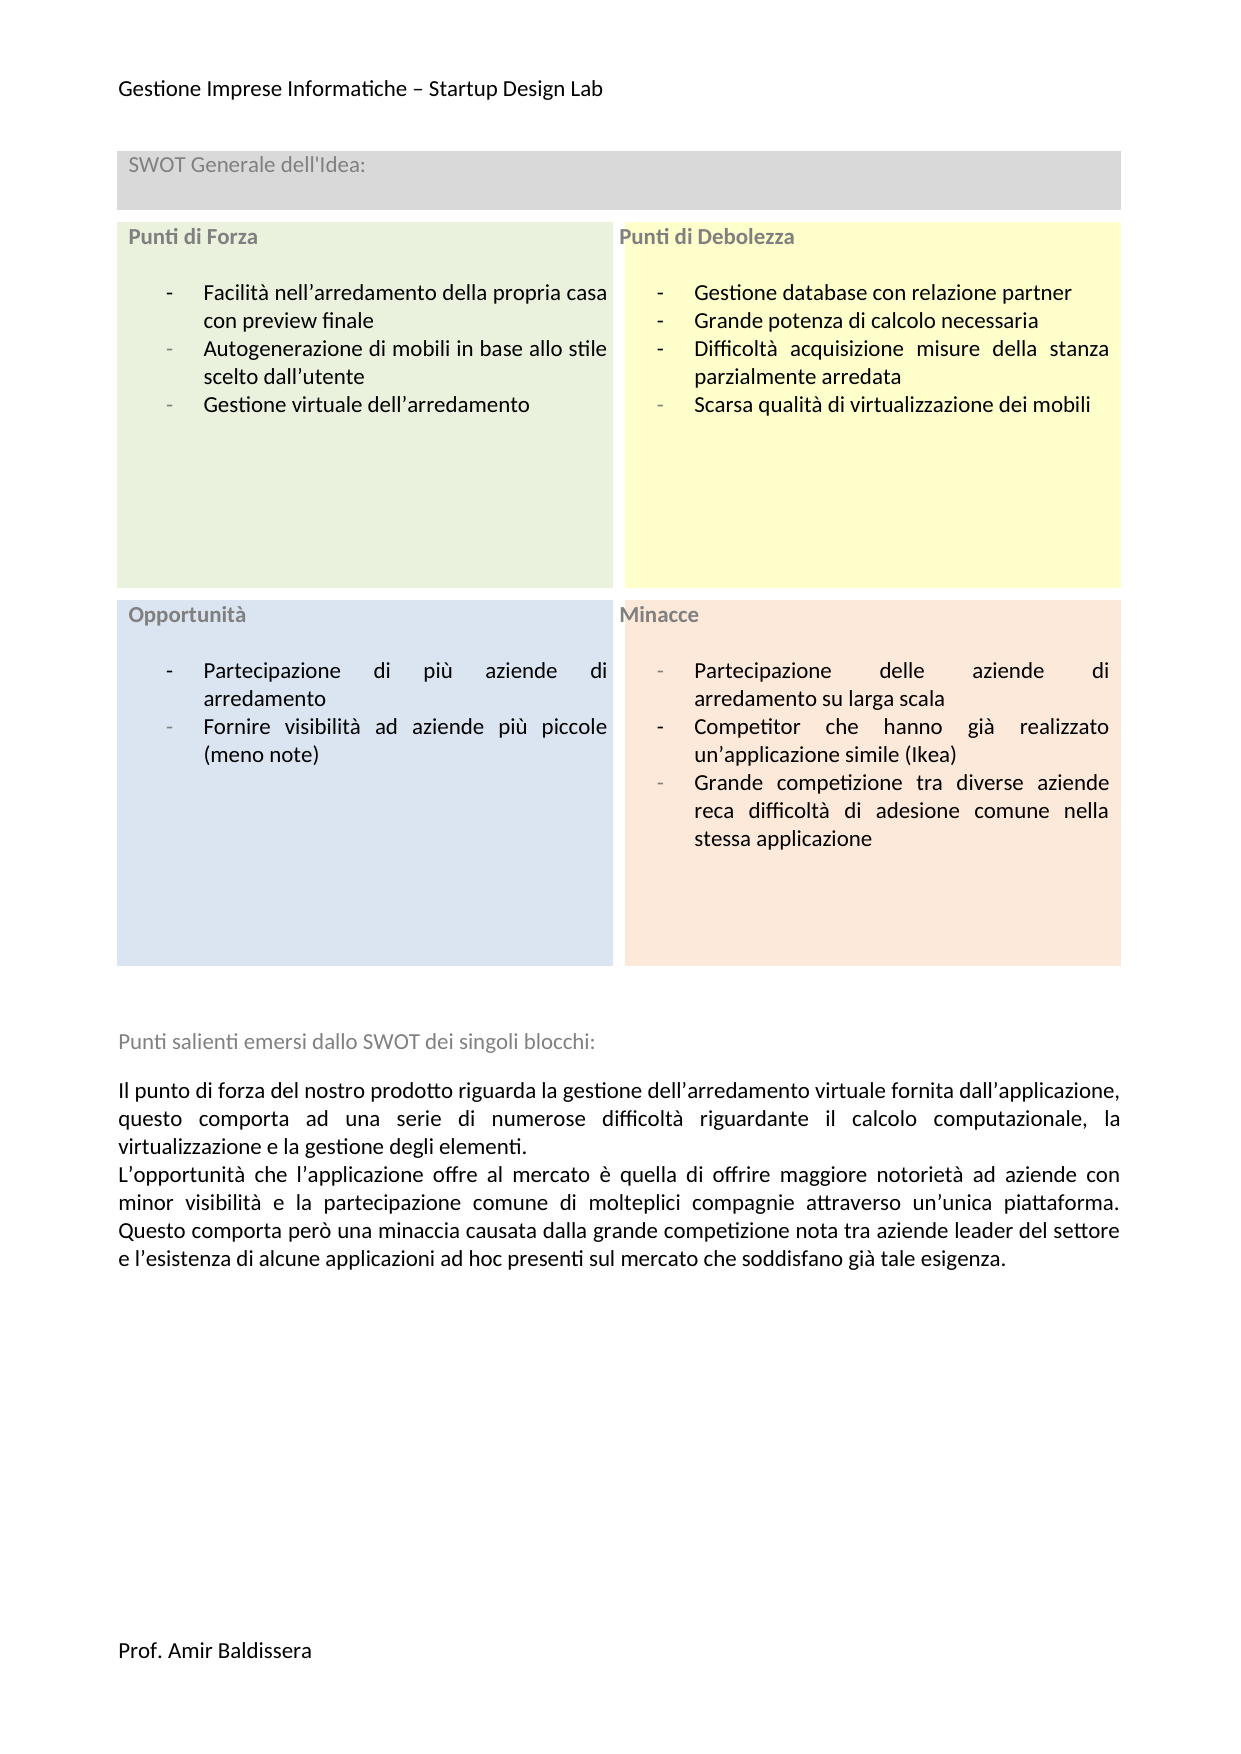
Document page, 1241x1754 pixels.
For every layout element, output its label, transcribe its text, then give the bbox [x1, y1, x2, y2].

table_header SWOT Generale dell'Idea: [117, 151, 1121, 210]
table_cell Minacce Partecipazione delle aziende di arredamento su larga scala Competitor che hanno già realizzato un’applicazione simile (Ikea) Grande competizione tra diverse aziende reca difficoltà di adesione comune nella stessa applicazione [625, 600, 1121, 966]
table_cell Punti di Forza Facilità nell’arredamento della propria casa con preview finale Autogenerazione di mobili in base allo stile scelto dall’utente Gestione virtuale dell’arredamento [117, 222, 613, 588]
text Punti salienti emersi dallo SWOT dei singoli blocchi: [118, 1027, 1122, 1055]
table_cell Opportunità Partecipazione di più aziende di arredamento Fornire visibilità ad aziende più piccole (meno note) [117, 600, 613, 966]
text Il punto di forza del nostro prodotto riguarda la gestione dell’arredamento virtuale fornita dall’applicazione, questo comporta ad una serie di numerose difficoltà riguardante il calcolo computazionale, la virtualizzazione e la gestione degli elementi. [118, 1076, 1122, 1160]
table_cell Punti di Debolezza Gestione database con relazione partner Grande potenza di calcolo necessaria Difficoltà acquisizione misure della stanza parzialmente arredata Scarsa qualità di virtualizzazione dei mobili [625, 222, 1121, 588]
text L’opportunità che l’applicazione offre al mercato è quella di offrire maggiore notorietà ad aziende con minor visibilità e la partecipazione comune di molteplici compagnie attraverso un’unica piattaforma. Questo comporta però una minaccia causata dalla grande competizione nota tra aziende leader del settore e l’esistenza di alcune applicazioni ad hoc presenti sul mercato che soddisfano già tale esigenza. [118, 1160, 1122, 1272]
